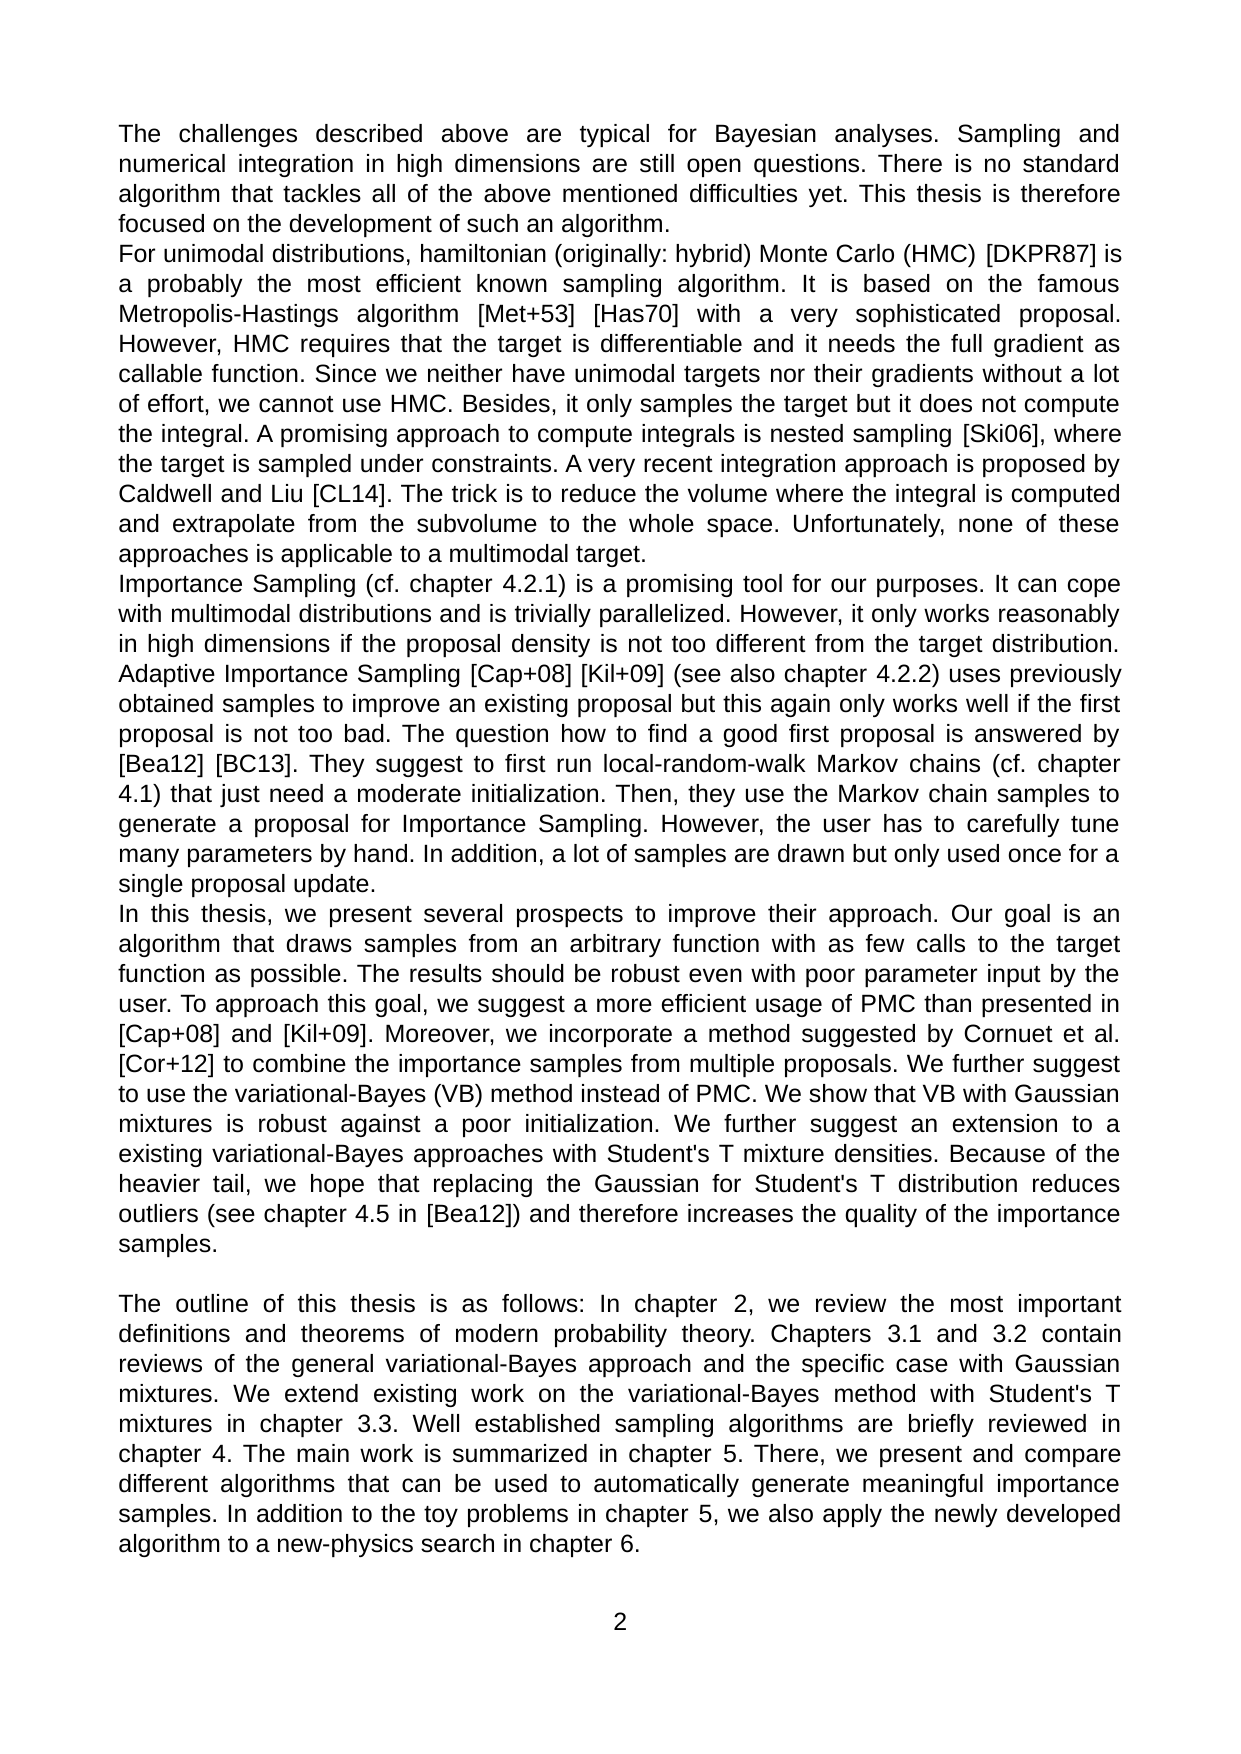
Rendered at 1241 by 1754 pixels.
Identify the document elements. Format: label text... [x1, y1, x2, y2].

text In this thesis, we present several prospects to improve their approach. Our goal is an algorithm that draws samples from an arbitrary function with as few calls to the target function as possible. The results should be robust even with poor parameter input by the user. To approach this goal, we suggest a more efficient usage of PMC than presented in [Cap+08] and [Kil+09]. Moreover, we incorporate a method suggested by Cornuet et al. [Cor+12] to combine the importance samples from multiple proposals. We further suggest to use the variational-Bayes (VB) method instead of PMC. We show that VB with Gaussian mixtures is robust against a poor initialization. We further suggest an extension to a existing variational-Bayes approaches with Student's T mixture densities. Because of the heavier tail, we hope that replacing the Gaussian for Student's T distribution reduces outliers (see chapter 4.5 in [Bea12]) and therefore increases the quality of the importance samples. [118, 898, 1122, 1258]
text For unimodal distributions, hamiltonian (originally: hybrid) Monte Carlo (HMC) [DKPR87] is a probably the most efficient known sampling algorithm. It is based on the famous Metropolis-Hastings algorithm [Met+53] [Has70] with a very sophisticated proposal. However, HMC requires that the target is differentiable and it needs the full gradient as callable function. Since we neither have unimodal targets nor their gradients without a lot of effort, we cannot use HMC. Besides, it only samples the target but it does not compute the integral. A promising approach to compute integrals is nested sampling [Ski06], where the target is sampled under constraints. A very recent integration approach is proposed by Caldwell and Liu [CL14]. The trick is to reduce the volume where the integral is computed and extrapolate from the subvolume to the whole space. Unfortunately, none of these approaches is applicable to a multimodal target. [118, 238, 1122, 568]
text Importance Sampling (cf. chapter 4.2.1) is a promising tool for our purposes. It can cope with multimodal distributions and is trivially parallelized. However, it only works reasonably in high dimensions if the proposal density is not too different from the target distribution. Adaptive Importance Sampling [Cap+08] [Kil+09] (see also chapter 4.2.2) uses previously obtained samples to improve an existing proposal but this again only works well if the first proposal is not too bad. The question how to find a good first proposal is answered by [Bea12] [BC13]. They suggest to first run local-random-walk Markov chains (cf. chapter 4.1) that just need a moderate initialization. Then, they use the Markov chain samples to generate a proposal for Importance Sampling. However, the user has to carefully tune many parameters by hand. In addition, a lot of samples are drawn but only used once for a single proposal update. [118, 568, 1122, 898]
text The outline of this thesis is as follows: In chapter 2, we review the most important definitions and theorems of modern probability theory. Chapters 3.1 and 3.2 contain reviews of the general variational-Bayes approach and the specific case with Gaussian mixtures. We extend existing work on the variational-Bayes method with Student's T mixtures in chapter 3.3. Well established sampling algorithms are briefly reviewed in chapter 4. The main work is summarized in chapter 5. There, we present and compare different algorithms that can be used to automatically generate meaningful importance samples. In addition to the toy problems in chapter 5, we also apply the newly developed algorithm to a new-physics search in chapter 6. [118, 1288, 1122, 1558]
text The challenges described above are typical for Bayesian analyses. Sampling and numerical integration in high dimensions are still open questions. There is no standard algorithm that tackles all of the above mentioned difficulties yet. This thesis is therefore focused on the development of such an algorithm. [118, 118, 1122, 238]
